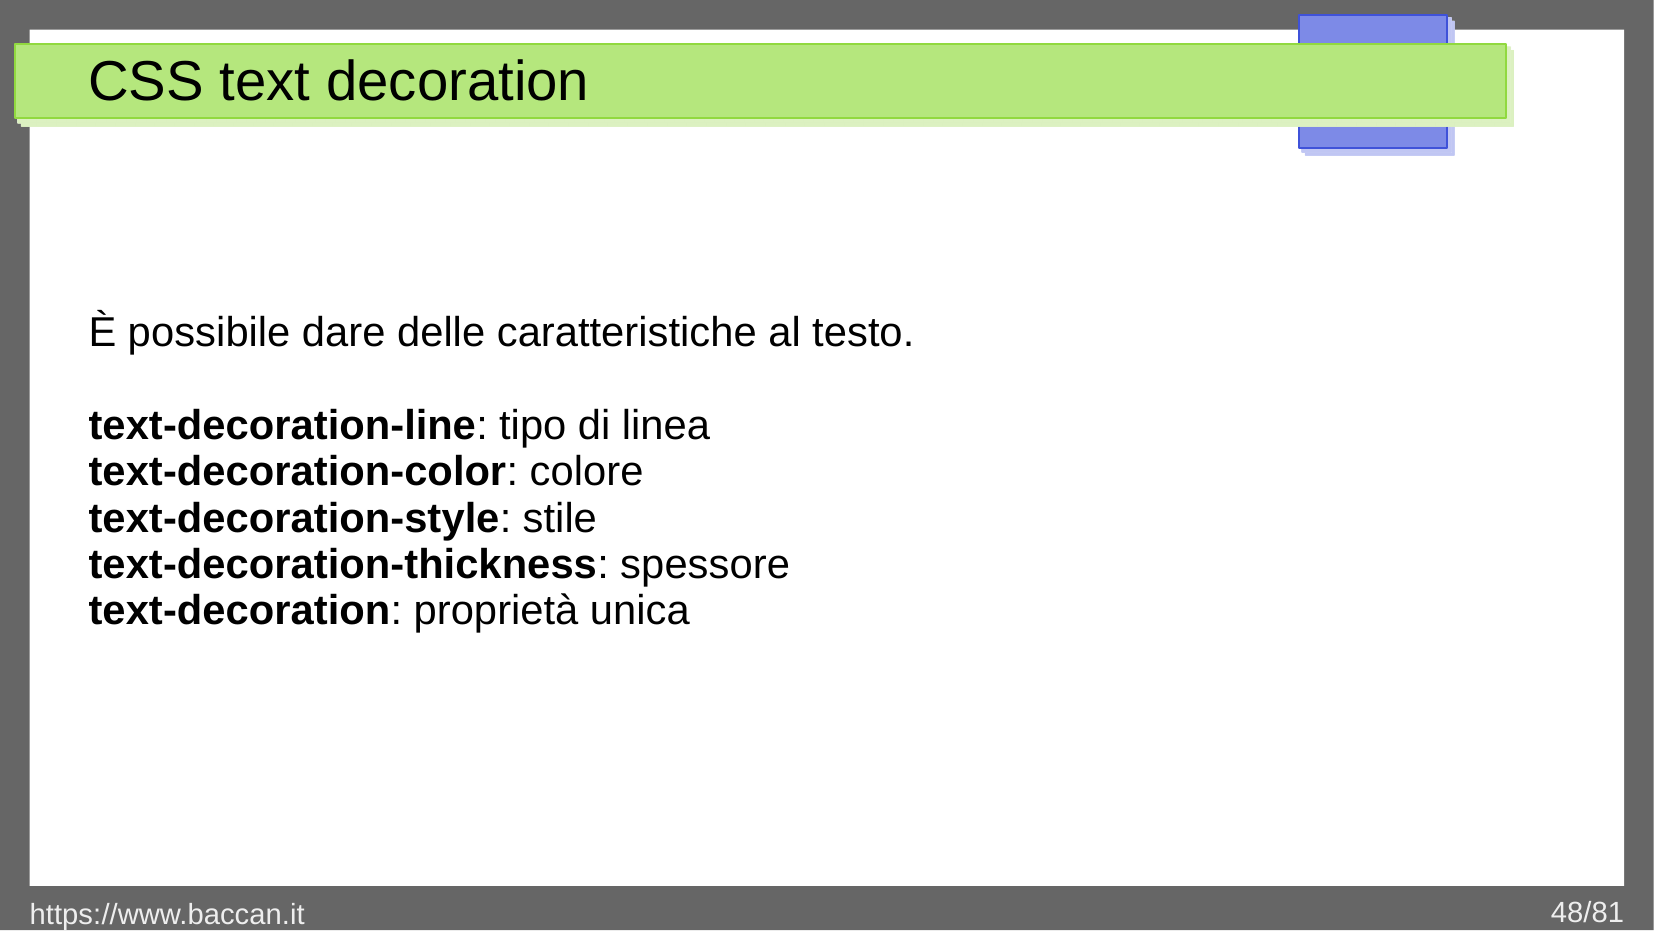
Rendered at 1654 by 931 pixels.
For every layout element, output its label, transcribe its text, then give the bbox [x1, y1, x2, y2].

title CSS text decoration [88, 44, 1506, 119]
text_box È possibile dare delle caratteristiche al testo. text-decoration-line: tipo di linea text-decoration-color: colore text-decoration-style: stile text-decoration-thickness: spessore text-decoration: proprietà unica [88, 169, 1565, 820]
